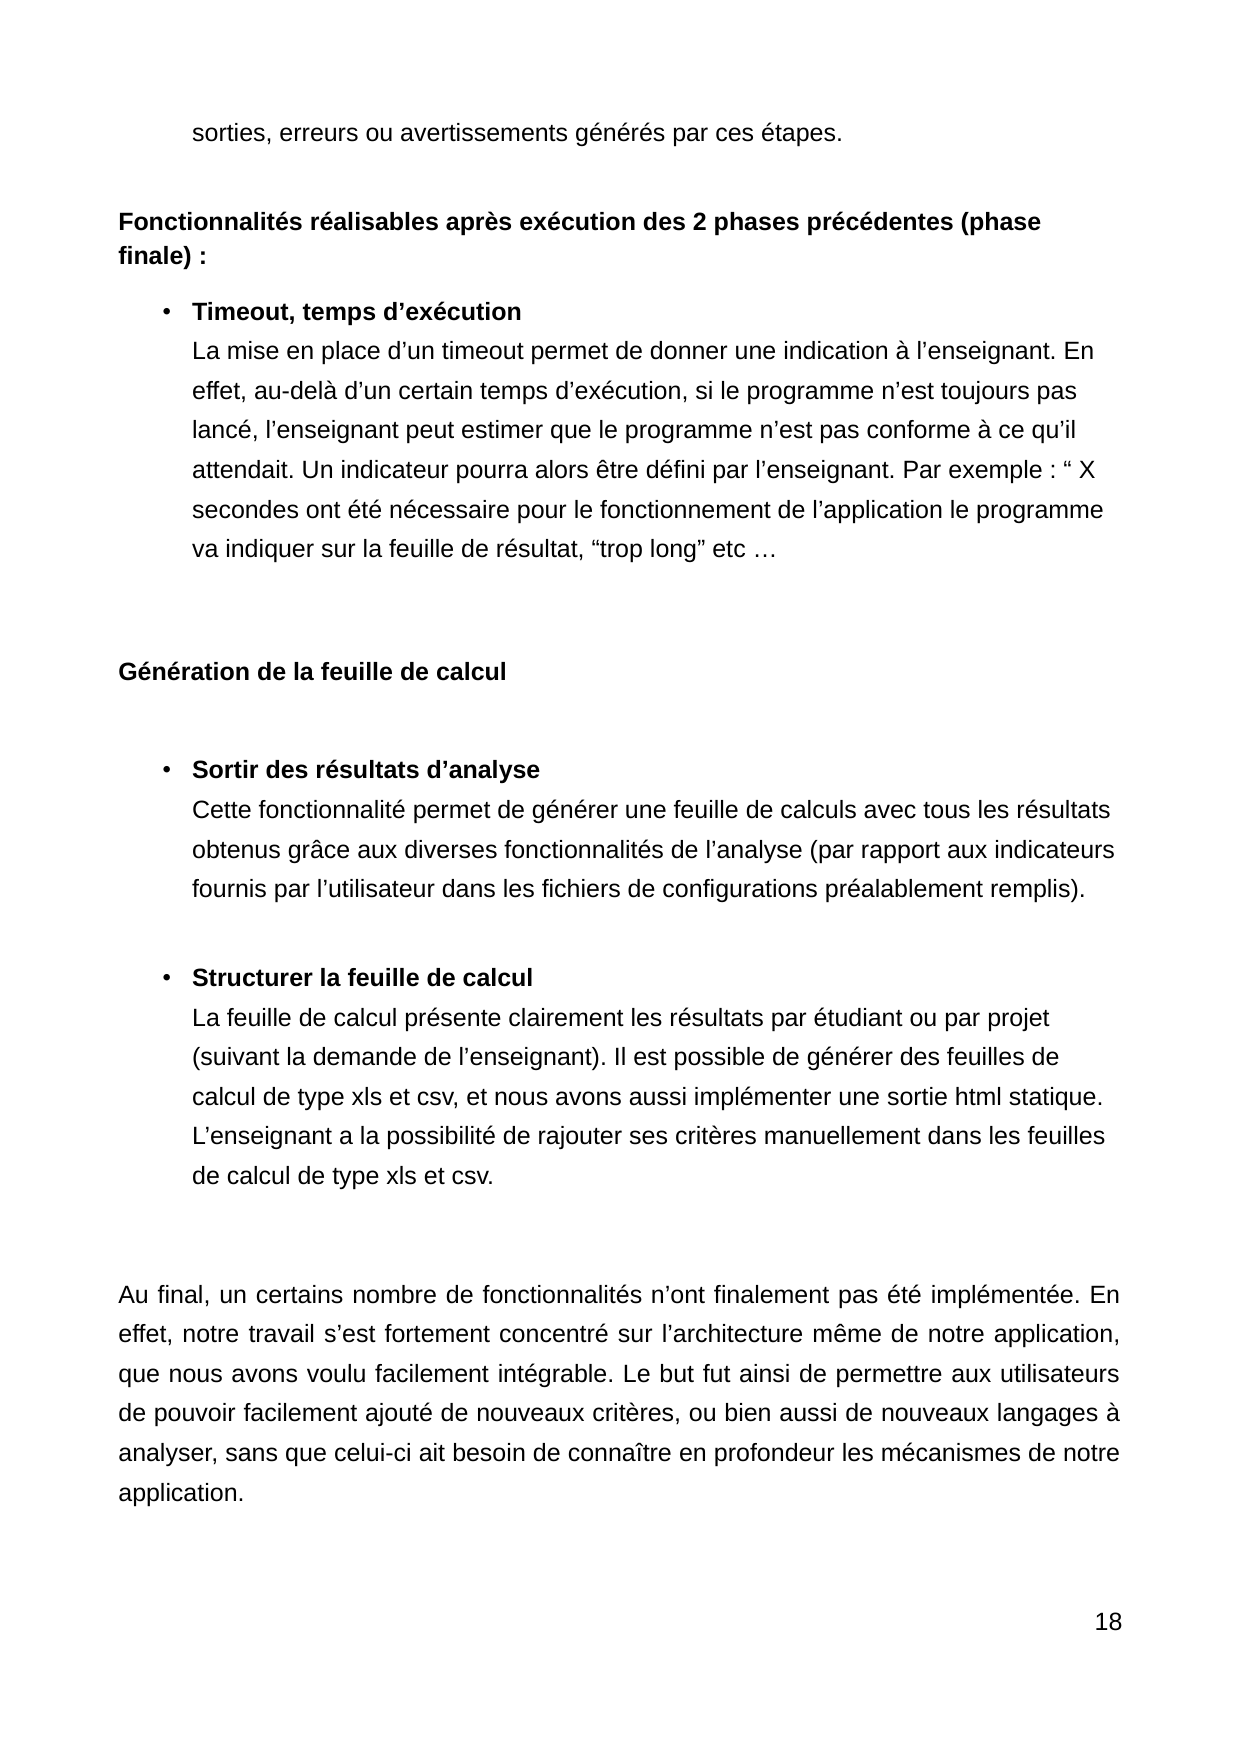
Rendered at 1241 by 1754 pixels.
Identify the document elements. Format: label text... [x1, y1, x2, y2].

text Au final, un certains nombre de fonctionnalités n’ont finalement pas été implémentée. En effet, notre travail s’est fortement concentré sur l’architecture même de notre application, que nous avons voulu facilement intégrable. Le but fut ainsi de permettre aux utilisateurs de pouvoir facilement ajouté de nouveaux critères, ou bien aussi de nouveaux langages à analyser, sans que celui-ci ait besoin de connaître en profondeur les mécanismes de notre application. [118, 1280, 1122, 1506]
list Timeout, temps d’exécution La mise en place d’un timeout permet de donner une indication à l’enseignant. En effet, au-delà d’un certain temps d’exécution, si le programme n’est toujours pas lancé, l’enseignant peut estimer que le programme n’est pas conforme à ce qu’il attendait. Un indicateur pourra alors être défini par l’enseignant. Par exemple : “ X secondes ont été nécessaire pour le fonctionnement de l’application le programme va indiquer sur la feuille de résultat, “trop long” etc … [162, 297, 1122, 563]
text Fonctionnalités réalisables après exécution des 2 phases précédentes (phase finale) : [118, 207, 1122, 270]
text Génération de la feuille de calcul [118, 657, 1122, 686]
list sorties, erreurs ou avertissements générés par ces étapes. [162, 118, 1122, 147]
list Sortir des résultats d’analyse Cette fonctionnalité permet de générer une feuille de calculs avec tous les résultats obtenus grâce aux diverses fonctionnalités de l’analyse (par rapport aux indicateurs fournis par l’utilisateur dans les fichiers de configurations préalablement remplis). [162, 755, 1122, 903]
list Structurer la feuille de calcul La feuille de calcul présente clairement les résultats par étudiant ou par projet (suivant la demande de l’enseignant). Il est possible de générer des feuilles de calcul de type xls et csv, et nous avons aussi implémenter une sortie html statique. L’enseignant a la possibilité de rajouter ses critères manuellement dans les feuilles de calcul de type xls et csv. [162, 963, 1122, 1190]
